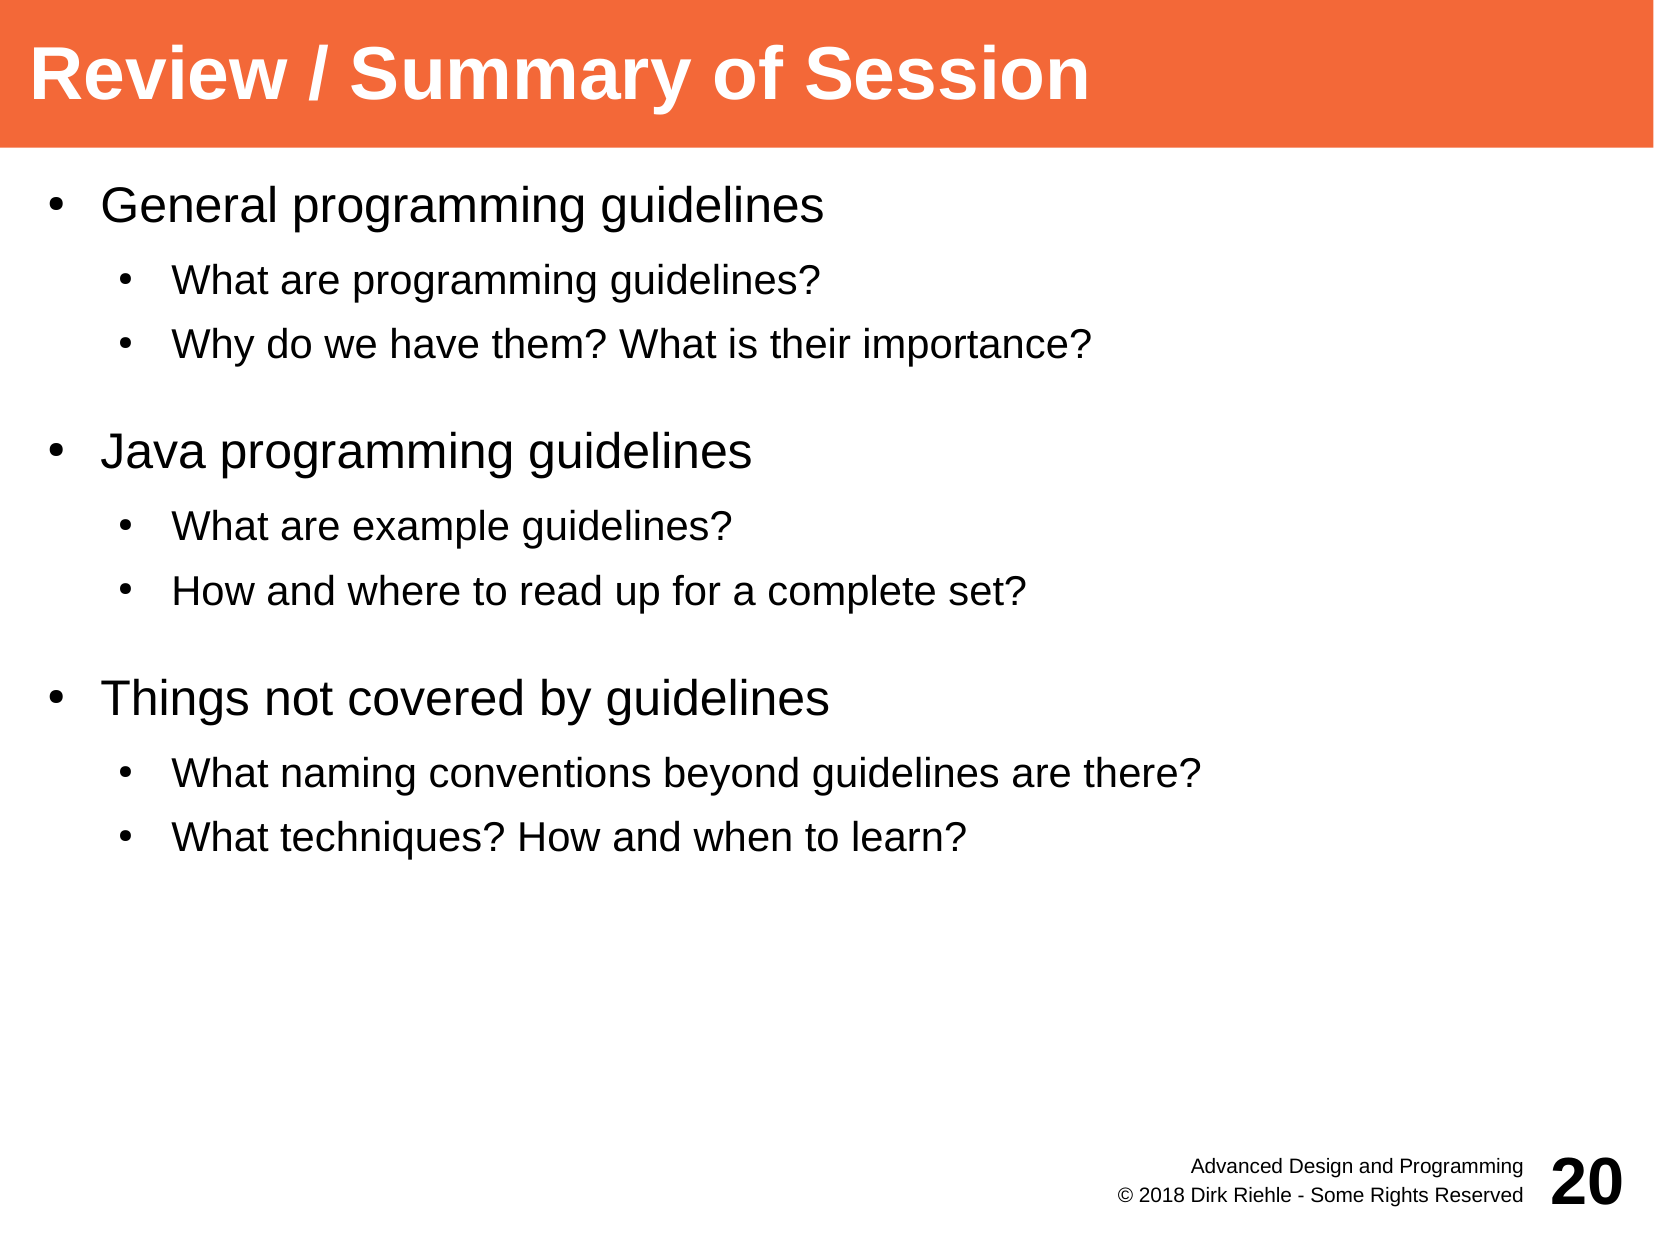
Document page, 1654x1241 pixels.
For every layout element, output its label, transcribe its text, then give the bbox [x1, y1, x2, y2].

title Review / Summary of Session [0, 0, 1654, 148]
list General programming guidelines What are programming guidelines? Why do we have them? What is their importance? Java programming guidelines What are example guidelines? How and where to read up for a complete set? Things not covered by guidelines What naming conventions beyond guidelines are there? What techniques? How and when to learn? [29, 177, 1625, 1063]
